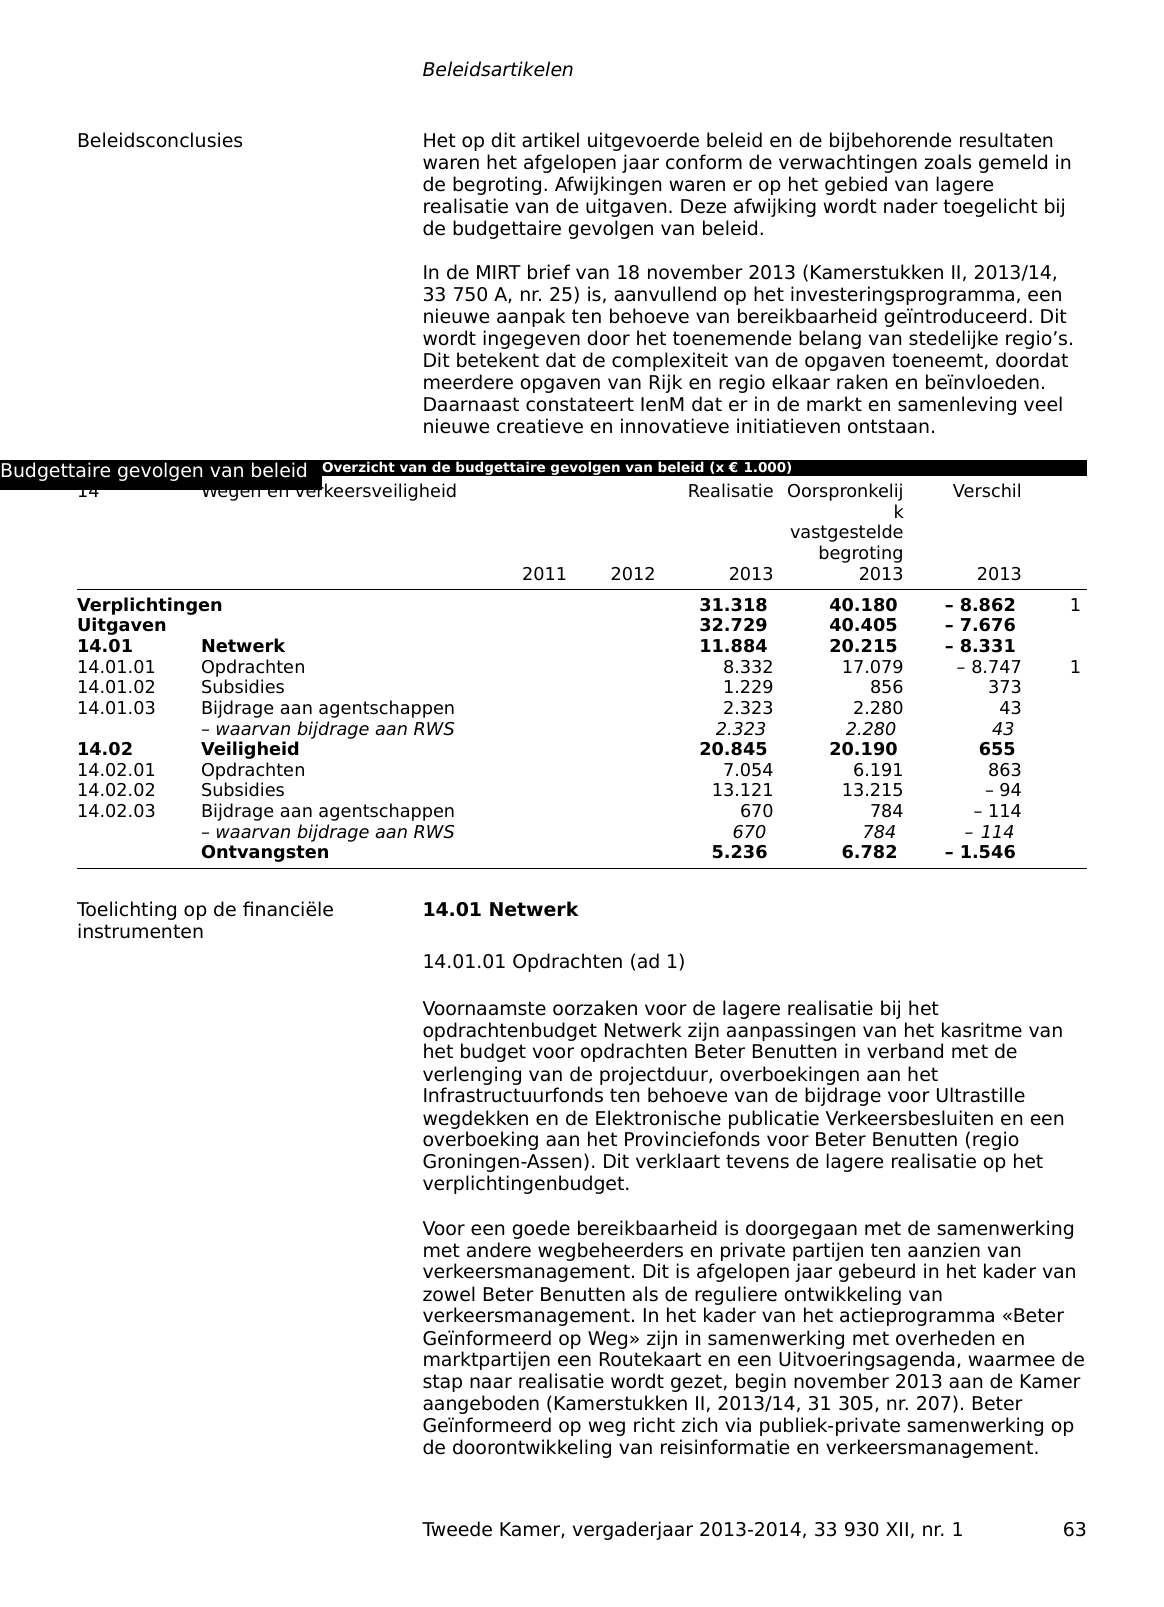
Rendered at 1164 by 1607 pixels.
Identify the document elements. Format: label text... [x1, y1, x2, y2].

table_cell [573, 760, 661, 780]
table_cell Realisatie [661, 476, 779, 564]
table_cell – 1.546 [909, 842, 1027, 867]
table_cell 14 [77, 490, 195, 564]
table_cell 31.318 [661, 590, 779, 615]
table_cell [484, 677, 573, 698]
table_cell 11.884 [661, 636, 779, 657]
text Het op dit artikel uitgevoerde beleid en de bijbehorende resultaten waren het afgelopen jaar conform de verwachtingen zoals gemeld in de begroting. Afwijkingen waren er op het gebied van lagere realisatie van de uitgaven. Deze afwijking wordt nader toegelicht bij de budgettaire gevolgen van beleid. [422, 130, 1087, 240]
table_cell Wegen en verkeersveiligheid [195, 476, 484, 564]
table_cell 2.323 [661, 698, 779, 718]
text Toelichting op de financiële instrumenten [77, 898, 399, 942]
table_cell 5.236 [661, 842, 779, 867]
table_cell 670 [661, 822, 779, 842]
table_cell 6.782 [780, 842, 909, 867]
table_cell [573, 822, 661, 842]
table_cell [484, 615, 573, 636]
table_cell [484, 719, 573, 739]
table_cell 1 [1028, 590, 1087, 615]
table_cell 40.180 [780, 590, 909, 615]
table_cell 1.229 [661, 677, 779, 698]
table_cell [77, 822, 195, 842]
table_cell Opdrachten [195, 657, 484, 677]
table_cell [1028, 822, 1087, 842]
table_cell – 8.331 [909, 636, 1027, 657]
table_cell [484, 476, 573, 564]
table_cell 784 [780, 822, 909, 842]
table_cell Verplichtingen [77, 590, 484, 615]
table_cell [1028, 801, 1087, 822]
table_cell 14.01.02 [77, 677, 195, 698]
table_cell Oorspronkelijk vastgestelde begroting [780, 476, 909, 564]
table_cell 2.280 [780, 698, 909, 718]
table_cell Bijdrage aan agentschappen [195, 801, 484, 822]
table_cell 40.405 [780, 615, 909, 636]
table_cell [1028, 636, 1087, 657]
table_cell 17.079 [780, 657, 909, 677]
table_cell [1028, 719, 1087, 739]
table_cell [484, 657, 573, 677]
table_cell [484, 760, 573, 780]
table_cell 14.01.03 [77, 698, 195, 718]
table_cell 2011 [484, 564, 573, 589]
table_cell 32.729 [661, 615, 779, 636]
table_cell [484, 801, 573, 822]
table_cell 2013 [661, 564, 779, 589]
table_cell [1028, 615, 1087, 636]
table_cell 856 [780, 677, 909, 698]
table_cell – waarvan bijdrage aan RWS [195, 719, 484, 739]
table_cell – 114 [909, 801, 1027, 822]
text Beleidsconclusies [77, 130, 399, 152]
table_cell [1028, 564, 1087, 589]
table_cell [1028, 698, 1087, 718]
table_cell [77, 842, 195, 867]
table_cell Netwerk [195, 636, 484, 657]
table_cell [573, 780, 661, 801]
table_cell 2013 [780, 564, 909, 589]
table_cell Verschil [909, 476, 1027, 564]
table_cell [1028, 780, 1087, 801]
table_cell [484, 739, 573, 760]
table_cell [1028, 760, 1087, 780]
text Voor een goede bereikbaarheid is doorgegaan met de samenwerking met andere wegbeheerders en private partijen ten aanzien van verkeersmanagement. Dit is afgelopen jaar gebeurd in het kader van zowel Beter Benutten als de reguliere ontwikkeling van verkeersmanagement. In het kader van het actieprogramma «Beter Geïnformeerd op Weg» zijn in samenwerking met overheden en marktpartijen een Routekaart en een Uitvoeringsagenda, waarmee de stap naar realisatie wordt gezet, begin november 2013 aan de Kamer aangeboden (Kamerstukken II, 2013/14, 31 305, nr. 207). Beter Geïnformeerd op weg richt zich via publiek-private samenwerking op de doorontwikkeling van reisinformatie en verkeersmanagement. [422, 1217, 1087, 1459]
table_cell [573, 590, 661, 615]
subtitle 14.01 Netwerk [422, 898, 1087, 921]
table_cell 6.191 [780, 760, 909, 780]
table_cell [573, 476, 661, 564]
table_cell 14.02 [77, 739, 195, 760]
table_cell [77, 719, 195, 739]
table_cell [484, 636, 573, 657]
table_cell 863 [909, 760, 1027, 780]
table_cell 655 [909, 739, 1027, 760]
table_cell [1028, 739, 1087, 760]
table_cell Ontvangsten [195, 842, 484, 867]
table_cell 43 [909, 698, 1027, 718]
table_cell [484, 590, 573, 615]
table_cell [573, 677, 661, 698]
table_cell 14.01 [77, 636, 195, 657]
table_cell – 94 [909, 780, 1027, 801]
table_cell [484, 842, 573, 867]
table_cell [573, 615, 661, 636]
table_cell – 8.747 [909, 657, 1027, 677]
table_cell 20.215 [780, 636, 909, 657]
table_cell [77, 564, 195, 589]
table_cell Veiligheid [195, 739, 484, 760]
table_cell – 7.676 [909, 615, 1027, 636]
table_cell 784 [780, 801, 909, 822]
table_cell Subsidies [195, 780, 484, 801]
table_cell 2.280 [780, 719, 909, 739]
table_cell 8.332 [661, 657, 779, 677]
table_cell 20.845 [661, 739, 779, 760]
table_cell [484, 780, 573, 801]
table_cell [195, 564, 484, 589]
table_cell 2013 [909, 564, 1027, 589]
table_cell 14.01.01 [77, 657, 195, 677]
table_cell [484, 822, 573, 842]
table_cell 43 [909, 719, 1027, 739]
table_cell 373 [909, 677, 1027, 698]
table_cell Opdrachten [195, 760, 484, 780]
table_cell – waarvan bijdrage aan RWS [195, 822, 484, 842]
table_cell 20.190 [780, 739, 909, 760]
table_cell 14.02.01 [77, 760, 195, 780]
table_cell Uitgaven [77, 615, 484, 636]
table_cell [573, 657, 661, 677]
table_cell 14.02.03 [77, 801, 195, 822]
table_cell [573, 698, 661, 718]
text In de MIRT brief van 18 november 2013 (Kamerstukken II, 2013/14, 33 750 A, nr. 25) is, aanvullend op het investeringsprogramma, een nieuwe aanpak ten behoeve van bereikbaarheid geïntroduceerd. Dit wordt ingegeven door het toenemende belang van stedelijke regio’s. Dit betekent dat de complexiteit van de opgaven toeneemt, doordat meerdere opgaven van Rijk en regio elkaar raken en beïnvloeden. Daarnaast constateert IenM dat er in de markt en samenleving veel nieuwe creatieve en innovatieve initiatieven ontstaan. [422, 262, 1087, 438]
table_cell [573, 719, 661, 739]
table_cell 2.323 [661, 719, 779, 739]
table_header Overzicht van de budgettaire gevolgen van beleid (x € 1.000) [0, 460, 1087, 490]
table_cell Subsidies [195, 677, 484, 698]
text Voornaamste oorzaken voor de lagere realisatie bij het opdrachtenbudget Netwerk zijn aanpassingen van het kasritme van het budget voor opdrachten Beter Benutten in verband met de verlenging van de projectduur, overboekingen aan het Infrastructuurfonds ten behoeve van de bijdrage voor Ultrastille wegdekken en de Elektronische publicatie Verkeersbesluiten en een overboeking aan het Provinciefonds voor Beter Benutten (regio Groningen-Assen). Dit verklaart tevens de lagere realisatie op het verplichtingenbudget. [422, 997, 1087, 1195]
table_cell – 8.862 [909, 590, 1027, 615]
table_cell 2012 [573, 564, 661, 589]
table_cell 13.121 [661, 780, 779, 801]
table_cell [573, 842, 661, 867]
table_cell 670 [661, 801, 779, 822]
table_cell 14.02.02 [77, 780, 195, 801]
table_cell [484, 698, 573, 718]
table_cell [573, 636, 661, 657]
table_cell – 114 [909, 822, 1027, 842]
table_cell [1028, 476, 1087, 564]
subtitle 14.01.01 Opdrachten (ad 1) [422, 951, 1087, 972]
table_cell [573, 801, 661, 822]
table_cell Bijdrage aan agentschappen [195, 698, 484, 718]
table_cell [1028, 677, 1087, 698]
table_cell 7.054 [661, 760, 779, 780]
table_cell 13.215 [780, 780, 909, 801]
table_cell 1 [1028, 657, 1087, 677]
table_cell [573, 739, 661, 760]
table_cell [1028, 842, 1087, 867]
